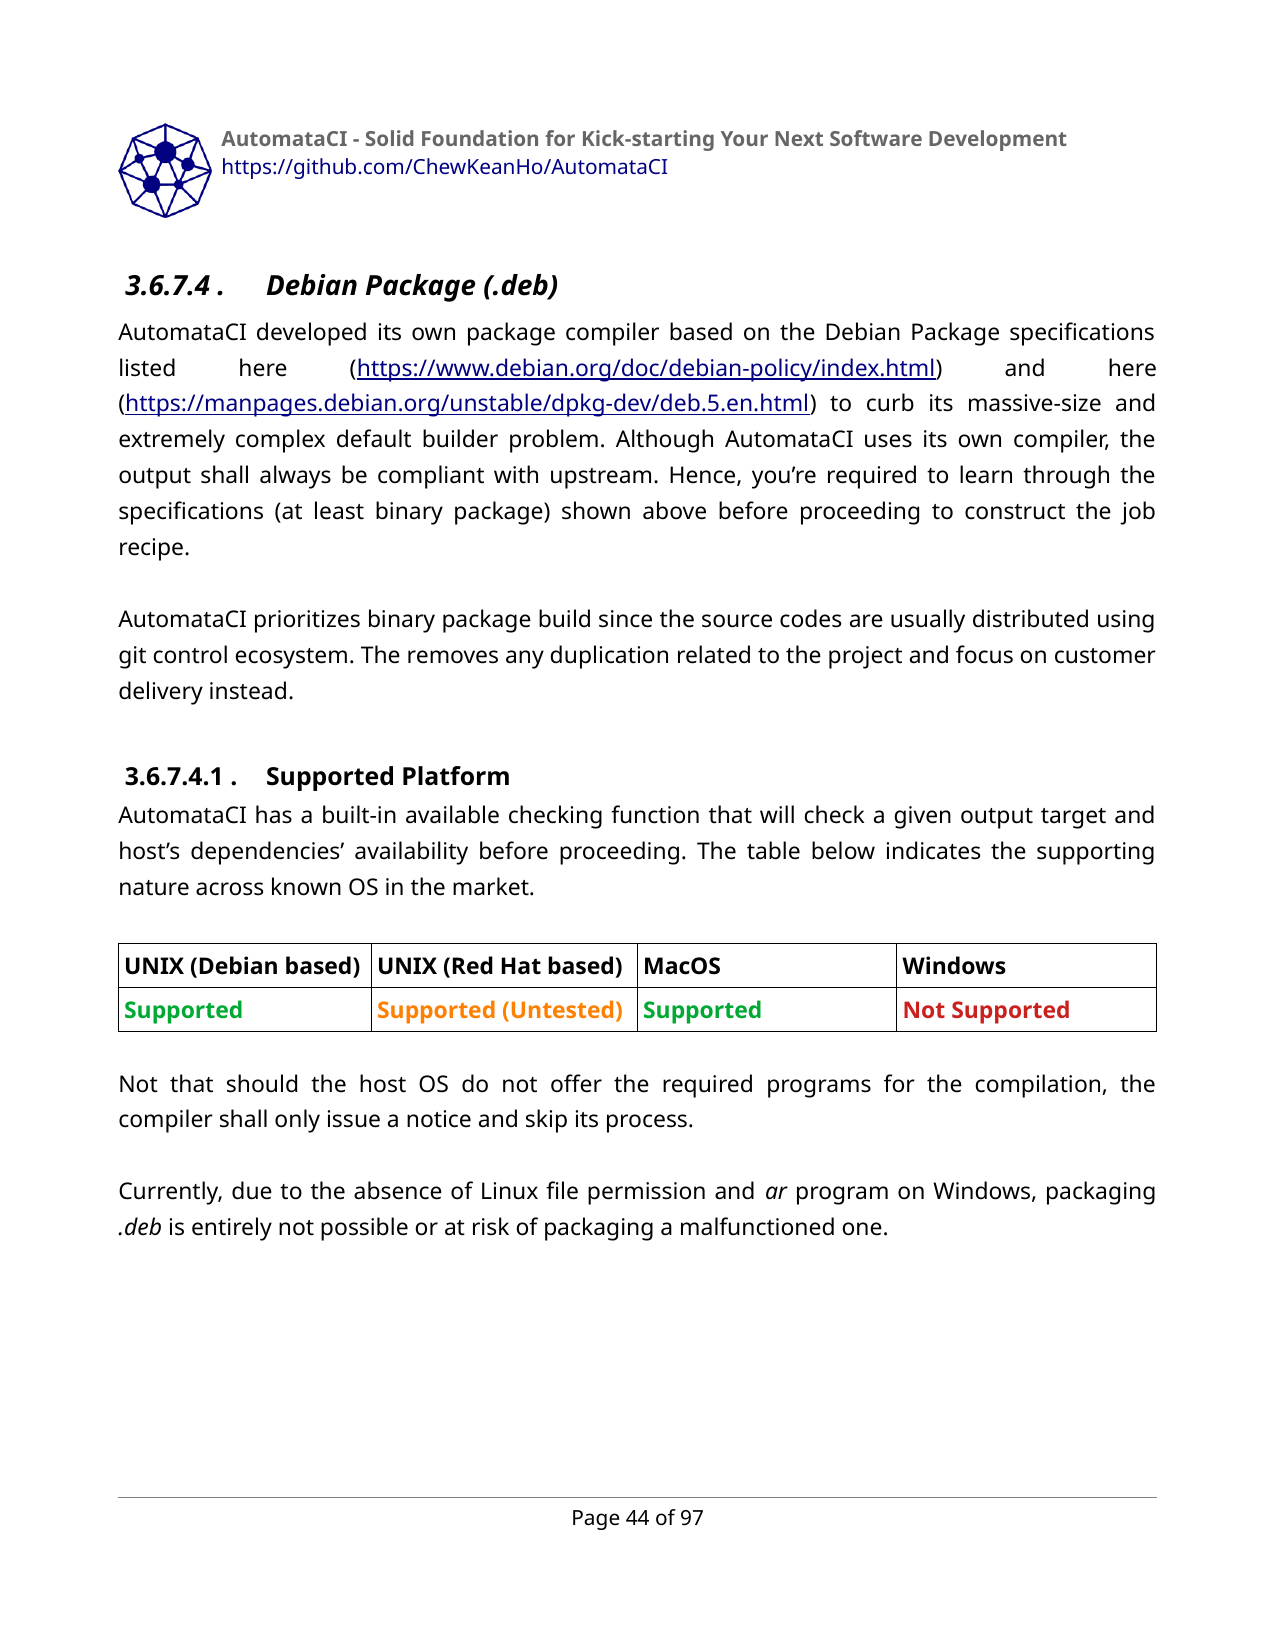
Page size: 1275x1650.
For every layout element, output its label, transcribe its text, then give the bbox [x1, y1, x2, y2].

table_header Windows [897, 944, 1156, 987]
text AutomataCI prioritizes binary package build since the source codes are usually distributed using git control ecosystem. The removes any duplication related to the project and focus on customer delivery instead. [118, 603, 1157, 706]
picture [118, 123, 212, 218]
table_header UNIX (Debian based) [119, 944, 371, 987]
subtitle Supported Platform [118, 759, 1157, 793]
table_cell Supported [638, 988, 896, 1031]
text Not that should the host OS do not offer the required programs for the compilation, the compiler shall only issue a notice and skip its process. [118, 1067, 1157, 1135]
text Currently, due to the absence of Linux file permission and ar program on Windows, packaging .deb is entirely not possible or at risk of packaging a malfunctioned one. [118, 1175, 1157, 1242]
table_cell Supported (Untested) [372, 988, 637, 1031]
table_cell Supported [119, 988, 371, 1031]
text AutomataCI has a built-in available checking function that will check a given output target and host’s dependencies’ availability before proceeding. The table below indicates the supporting nature across known OS in the market. [118, 799, 1157, 902]
table_header UNIX (Red Hat based) [372, 944, 637, 987]
table_header MacOS [638, 944, 896, 987]
subtitle Debian Package (.deb) [118, 265, 1157, 303]
table_cell Not Supported [897, 988, 1156, 1031]
text AutomataCI developed its own package compiler based on the Debian Package specifications listed here (https://www.debian.org/doc/debian-policy/index.html) and here (https://manpages.debian.org/unstable/dpkg-dev/deb.5.en.html) to curb its massive-size and extremely complex default builder problem. Although AutomataCI uses its own compiler, the output shall always be compliant with upstream. Hence, you’re required to learn through the specifications (at least binary package) shown above before proceeding to construct the job recipe. [118, 316, 1157, 562]
